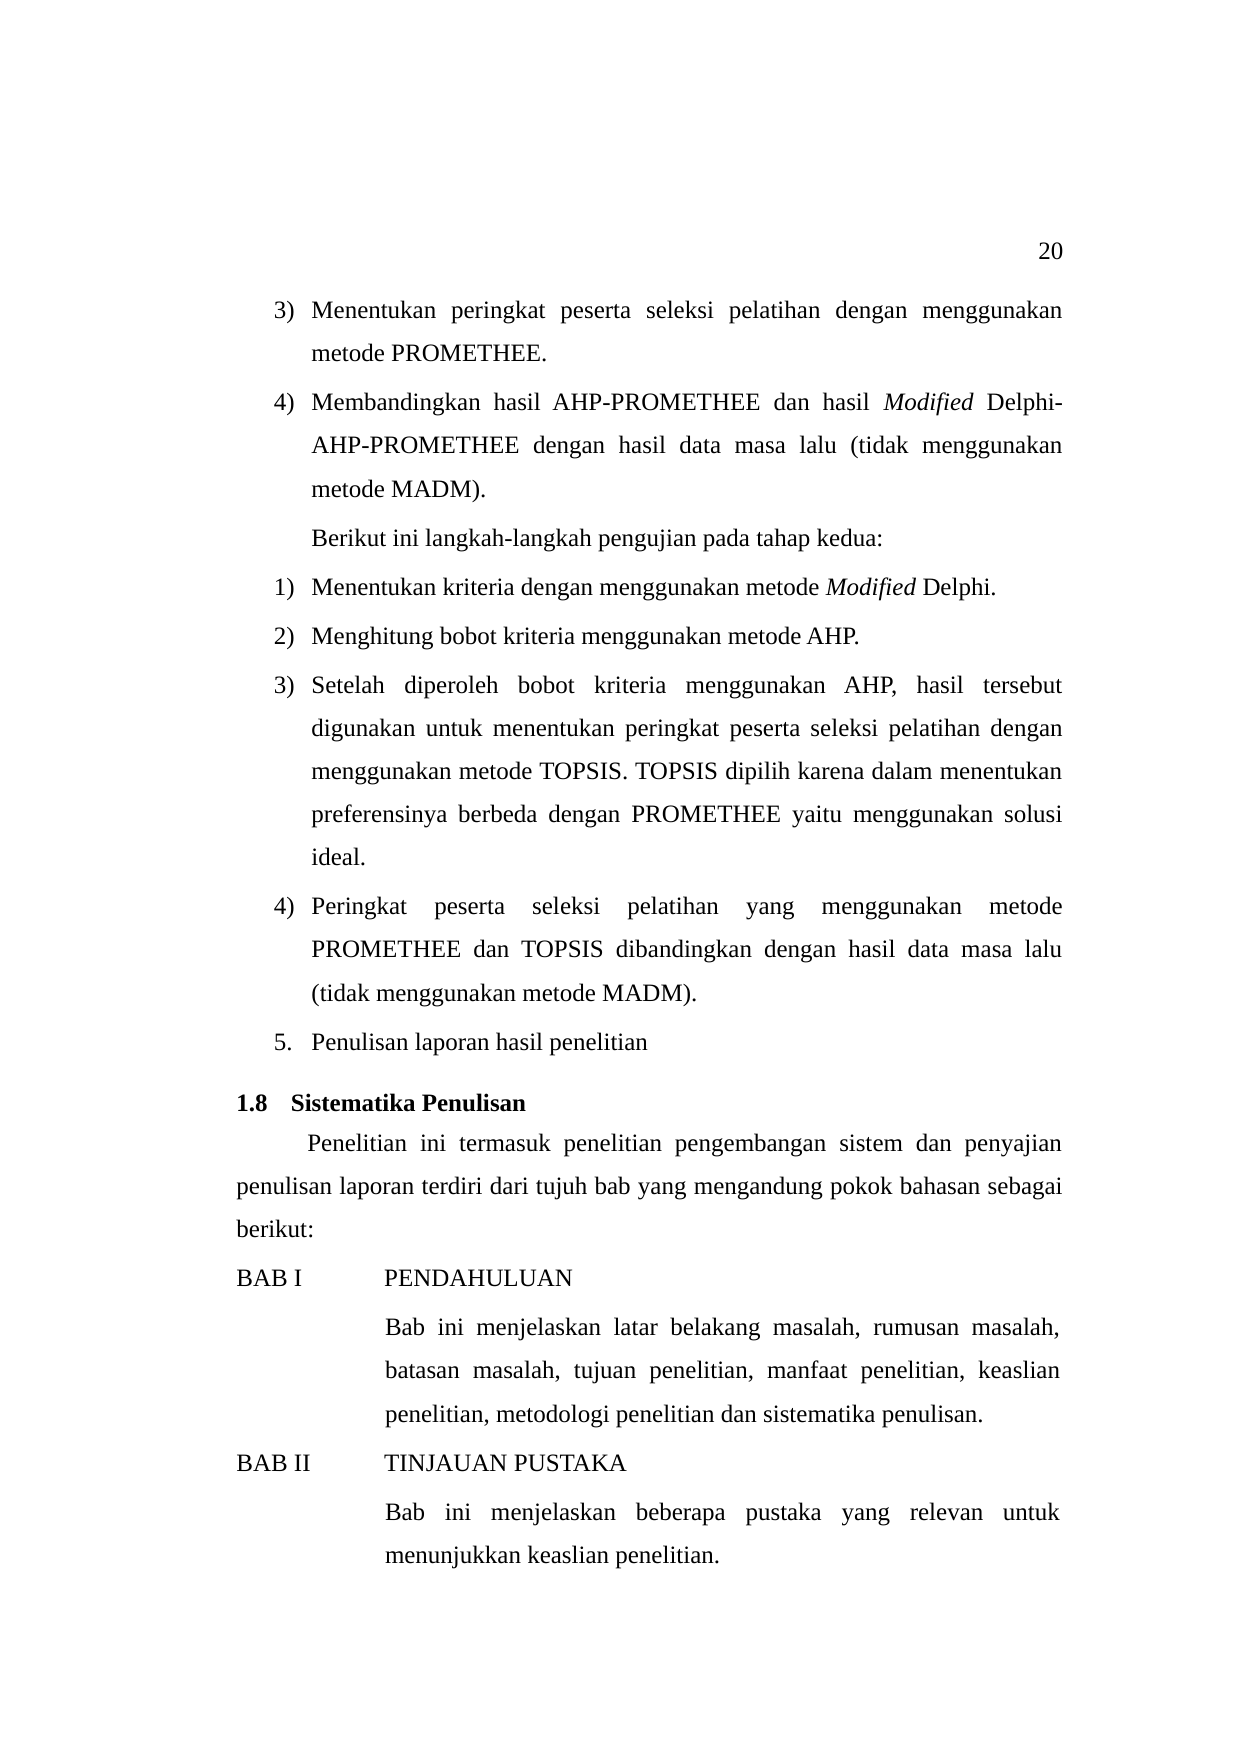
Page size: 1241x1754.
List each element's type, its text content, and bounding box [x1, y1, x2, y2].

text BAB II TINJAUAN PUSTAKA [236, 1448, 1063, 1477]
text Bab ini menjelaskan latar belakang masalah, rumusan masalah, batasan masalah, tujuan penelitian, manfaat penelitian, keaslian penelitian, metodologi penelitian dan sistematika penulisan. [385, 1312, 1060, 1427]
list Penulisan laporan hasil penelitian [274, 1027, 1063, 1056]
subtitle Sistematika Penulisan [236, 1088, 1063, 1116]
list Peringkat peserta seleksi pelatihan yang menggunakan metode PROMETHEE dan TOPSIS dibandingkan dengan hasil data masa lalu (tidak menggunakan metode MADM). [274, 891, 1063, 1006]
list Menghitung bobot kriteria menggunakan metode AHP. [274, 621, 1063, 649]
list Setelah diperoleh bobot kriteria menggunakan AHP, hasil tersebut digunakan untuk menentukan peringkat peserta seleksi pelatihan dengan menggunakan metode TOPSIS. TOPSIS dipilih karena dalam menentukan preferensinya berbeda dengan PROMETHEE yaitu menggunakan solusi ideal. [274, 670, 1063, 871]
text Penelitian ini termasuk penelitian pengembangan sistem dan penyajian penulisan laporan terdiri dari tujuh bab yang mengandung pokok bahasan sebagai berikut: [236, 1128, 1063, 1243]
text Bab ini menjelaskan beberapa pustaka yang relevan untuk menunjukkan keaslian penelitian. [385, 1497, 1060, 1569]
text BAB I PENDAHULUAN [236, 1263, 1063, 1292]
list Berikut ini langkah-langkah pengujian pada tahap kedua: [274, 523, 1063, 551]
list Menentukan kriteria dengan menggunakan metode Modified Delphi. [274, 572, 1063, 601]
list Menentukan peringkat peserta seleksi pelatihan dengan menggunakan metode PROMETHEE. [274, 295, 1063, 367]
list Membandingkan hasil AHP-PROMETHEE dan hasil Modified Delphi-AHP-PROMETHEE dengan hasil data masa lalu (tidak menggunakan metode MADM). [274, 387, 1063, 502]
